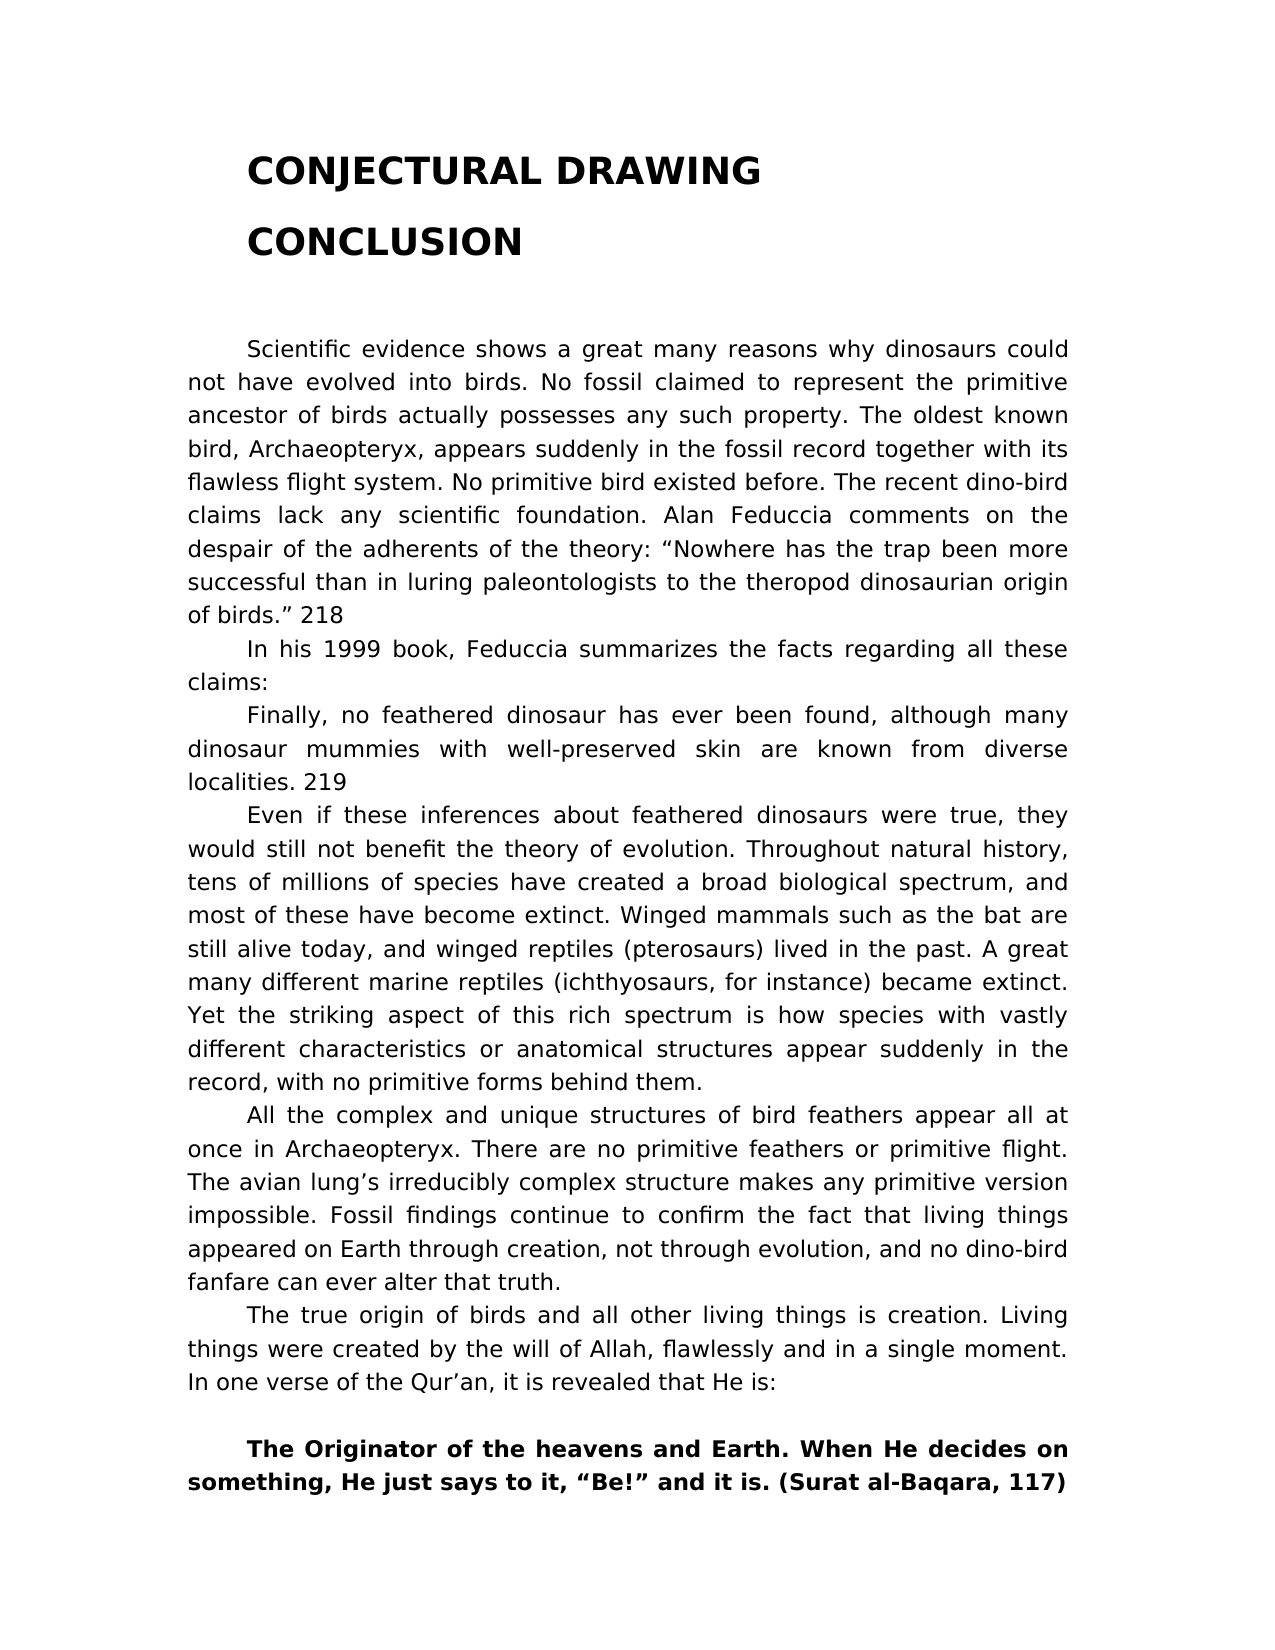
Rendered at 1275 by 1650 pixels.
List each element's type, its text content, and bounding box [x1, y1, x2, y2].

text All the complex and unique structures of bird feathers appear all at once in Archaeopteryx. There are no primitive feathers or primitive flight. The avian lung’s irreducibly complex structure makes any primitive version impossible. Fossil findings continue to confirm the fact that living things appeared on Earth through creation, not through evolution, and no dino-bird fanfare can ever alter that truth. [187, 1097, 1070, 1297]
text Even if these inferences about feathered dinosaurs were true, they would still not benefit the theory of evolution. Throughout natural history, tens of millions of species have created a broad biological spectrum, and most of these have become extinct. Winged mammals such as the bat are still alive today, and winged reptiles (pterosaurs) lived in the past. A great many different marine reptiles (ichthyosaurs, for instance) became extinct. Yet the striking aspect of this rich spectrum is how species with vastly different characteristics or anatomical structures appear suddenly in the record, with no primitive forms behind them. [187, 797, 1070, 1097]
text The Originator of the heavens and Earth. When He decides on something, He just says to it, “Be!” and it is. (Surat al-Baqara, 117) [187, 1431, 1070, 1497]
text The true origin of birds and all other living things is creation. Living things were created by the will of Allah, flawlessly and in a single moment. In one verse of the Qur’an, it is revealed that He is: [187, 1297, 1070, 1397]
text Finally, no feathered dinosaur has ever been found, although many dinosaur mummies with well-preserved skin are known from diverse localities. 219 [187, 697, 1070, 797]
text CONJECTURAL DRAWING [187, 150, 1070, 194]
text Scientific evidence shows a great many reasons why dinosaurs could not have evolved into birds. No fossil claimed to represent the primitive ancestor of birds actually possesses any such property. The oldest known bird, Archaeopteryx, appears suddenly in the fossil record together with its flawless flight system. No primitive bird existed before. The recent dino-bird claims lack any scientific foundation. Alan Feduccia comments on the despair of the adherents of the theory: “Nowhere has the trap been more successful than in luring paleontologists to the theropod dinosaurian origin of birds.” 218 [187, 331, 1070, 631]
text In his 1999 book, Feduccia summarizes the facts regarding all these claims: [187, 631, 1070, 697]
text CONCLUSION [187, 220, 1070, 264]
